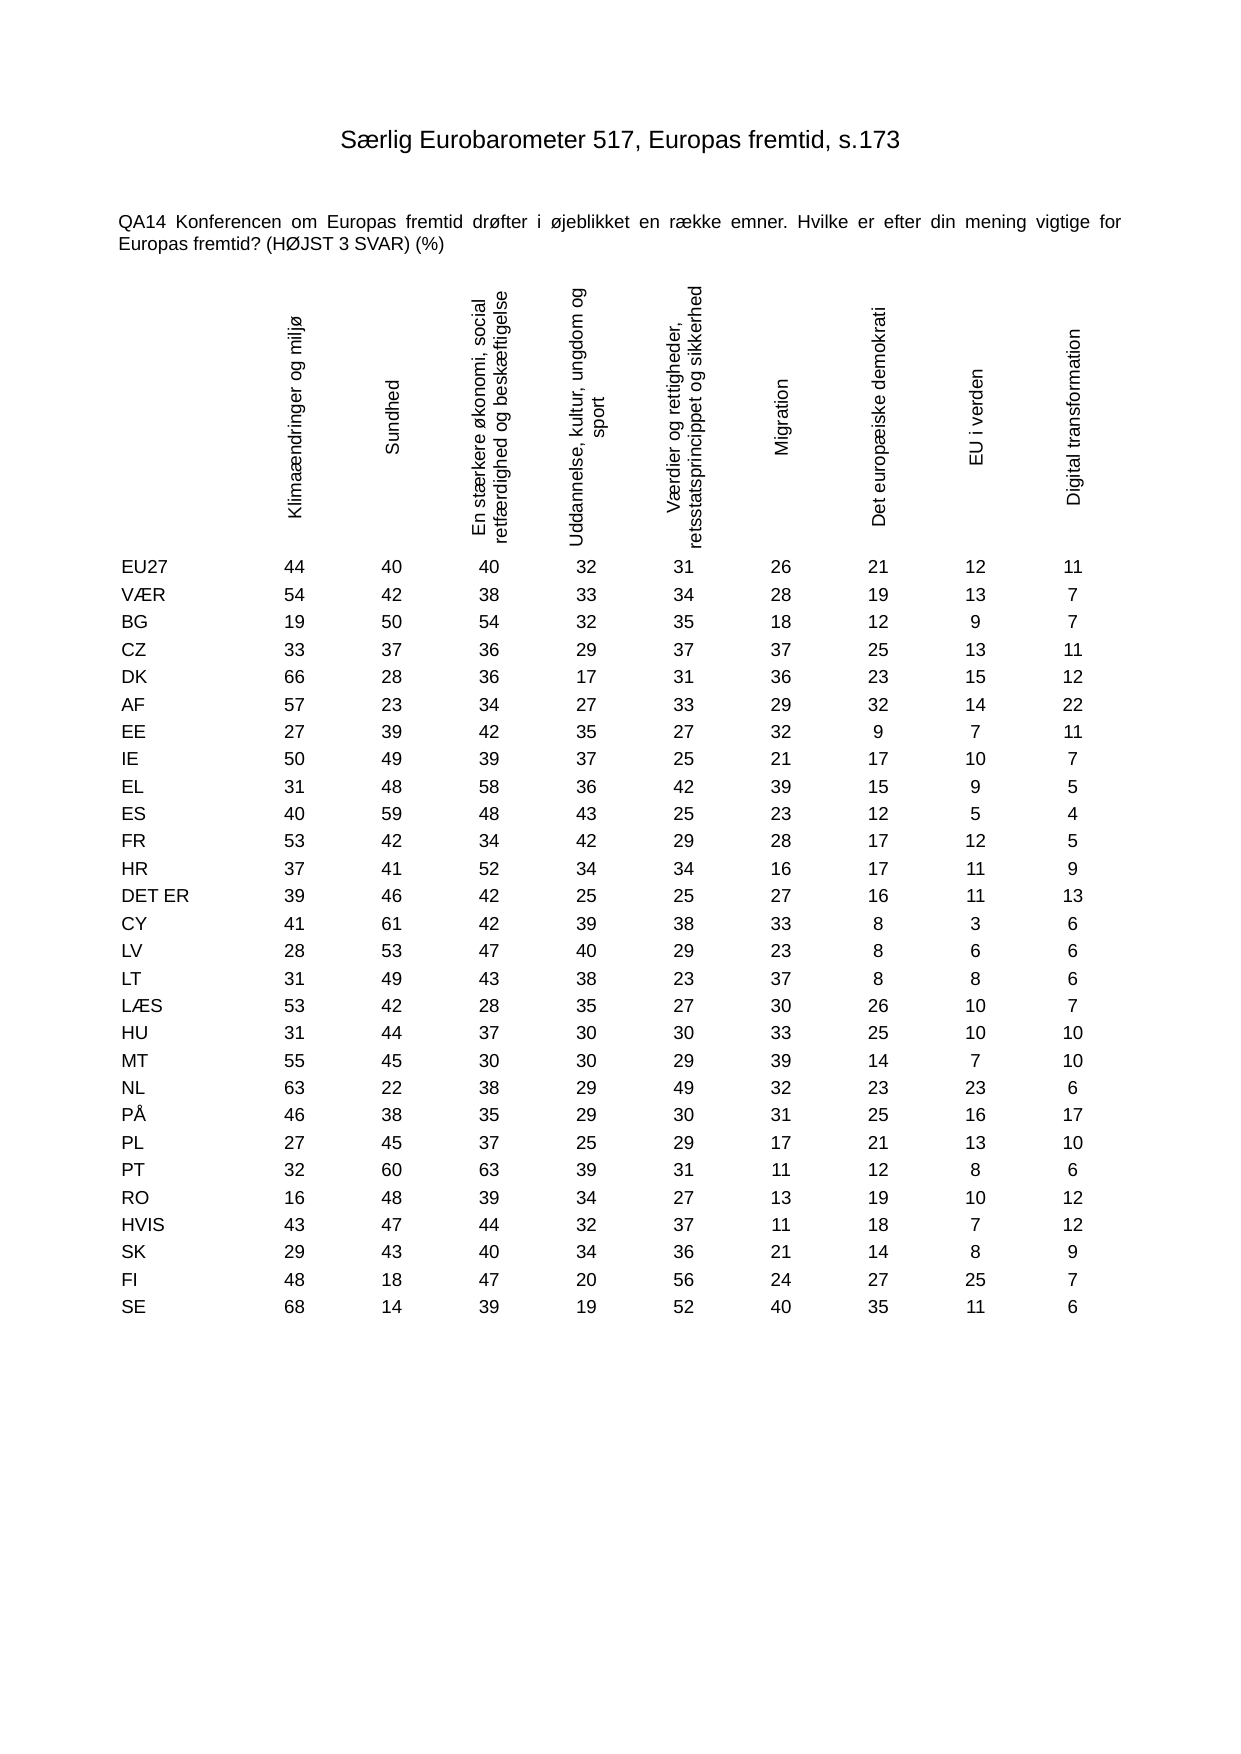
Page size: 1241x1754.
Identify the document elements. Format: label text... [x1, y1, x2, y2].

table_cell 29 [538, 636, 635, 663]
table_cell 29 [635, 937, 732, 964]
table_cell 33 [732, 1019, 829, 1047]
table_cell 40 [732, 1293, 829, 1321]
table_cell 30 [635, 1019, 732, 1047]
table_cell 25 [538, 1129, 635, 1156]
table_cell 41 [246, 910, 343, 937]
table_cell 42 [440, 910, 538, 937]
table_cell 7 [1024, 1266, 1121, 1293]
table_cell 21 [732, 745, 829, 773]
table_cell 25 [635, 745, 732, 773]
table_cell 39 [538, 910, 635, 937]
table_cell 6 [1024, 910, 1121, 937]
table_cell 6 [1024, 937, 1121, 964]
table_cell 28 [440, 992, 538, 1019]
table_cell 29 [635, 828, 732, 855]
table_cell 34 [635, 855, 732, 882]
table_cell 31 [635, 663, 732, 690]
table_cell 21 [732, 1238, 829, 1266]
table_cell 33 [538, 581, 635, 608]
table_cell 42 [343, 581, 440, 608]
table_cell 37 [635, 636, 732, 663]
table_cell 14 [830, 1047, 927, 1074]
table_header En stærkere økonomi, social retfærdighed og beskæftigelse [440, 282, 538, 553]
table_cell 14 [927, 690, 1024, 718]
table_cell 9 [927, 608, 1024, 636]
table_cell 39 [538, 1156, 635, 1183]
table_cell 31 [635, 1156, 732, 1183]
table_cell 49 [343, 745, 440, 773]
table_header Sundhed [343, 282, 440, 553]
table_cell 11 [1024, 718, 1121, 745]
table_cell 52 [635, 1293, 732, 1321]
table_cell 34 [440, 690, 538, 718]
table_cell 40 [440, 554, 538, 581]
table_cell 39 [440, 1293, 538, 1321]
table_cell 15 [830, 773, 927, 800]
table_cell 11 [927, 855, 1024, 882]
table_cell 7 [1024, 581, 1121, 608]
table_cell 34 [538, 855, 635, 882]
table_cell EL [118, 773, 246, 800]
table_cell 16 [732, 855, 829, 882]
table_cell 14 [830, 1238, 927, 1266]
table_cell 32 [538, 554, 635, 581]
table_cell 35 [440, 1101, 538, 1129]
table_cell 61 [343, 910, 440, 937]
table_cell 6 [927, 937, 1024, 964]
table_cell ES [118, 800, 246, 827]
table_cell EE [118, 718, 246, 745]
table_cell VÆR [118, 581, 246, 608]
table_cell 12 [1024, 1184, 1121, 1211]
table_cell 40 [343, 554, 440, 581]
table_cell 50 [343, 608, 440, 636]
table_cell 40 [440, 1238, 538, 1266]
table_cell 27 [635, 718, 732, 745]
table_cell 20 [538, 1266, 635, 1293]
table_cell 17 [538, 663, 635, 690]
table_cell 30 [440, 1047, 538, 1074]
table_cell NL [118, 1074, 246, 1101]
table_cell HU [118, 1019, 246, 1047]
table_cell 11 [1024, 554, 1121, 581]
table_cell 11 [1024, 636, 1121, 663]
table_cell 47 [343, 1211, 440, 1238]
table_cell 23 [927, 1074, 1024, 1101]
table_cell 39 [732, 1047, 829, 1074]
table_cell 7 [1024, 608, 1121, 636]
table_cell 37 [343, 636, 440, 663]
table_cell 17 [830, 745, 927, 773]
table_cell 9 [830, 718, 927, 745]
table_cell 31 [246, 773, 343, 800]
table_cell 32 [538, 608, 635, 636]
table_cell 56 [635, 1266, 732, 1293]
table_cell 6 [1024, 964, 1121, 992]
table_cell 22 [343, 1074, 440, 1101]
table_cell 42 [538, 828, 635, 855]
table_header EU i verden [927, 282, 1024, 553]
table_cell 32 [246, 1156, 343, 1183]
table_cell PT [118, 1156, 246, 1183]
table_cell 28 [732, 828, 829, 855]
table_cell LV [118, 937, 246, 964]
table_cell 39 [246, 882, 343, 909]
table_cell 12 [830, 800, 927, 827]
table_cell 49 [635, 1074, 732, 1101]
table_cell 40 [246, 800, 343, 827]
table_cell 32 [732, 1074, 829, 1101]
table_cell 10 [927, 992, 1024, 1019]
table_cell 8 [927, 964, 1024, 992]
table_cell 29 [635, 1047, 732, 1074]
table_cell 48 [246, 1266, 343, 1293]
table_cell 47 [440, 1266, 538, 1293]
table_header [118, 282, 246, 553]
table_cell 39 [440, 745, 538, 773]
table_cell 55 [246, 1047, 343, 1074]
table_cell 19 [830, 581, 927, 608]
table_cell 12 [927, 554, 1024, 581]
table_cell 13 [732, 1184, 829, 1211]
table_cell 37 [440, 1129, 538, 1156]
table_cell 17 [830, 855, 927, 882]
table_cell 27 [732, 882, 829, 909]
table_cell 24 [732, 1266, 829, 1293]
table_cell 5 [1024, 773, 1121, 800]
table_cell MT [118, 1047, 246, 1074]
table_cell 30 [538, 1047, 635, 1074]
table_cell PÅ [118, 1101, 246, 1129]
table_cell 46 [246, 1101, 343, 1129]
table_cell 17 [732, 1129, 829, 1156]
table_cell 18 [830, 1211, 927, 1238]
table_cell 42 [635, 773, 732, 800]
table_cell PL [118, 1129, 246, 1156]
table_cell 52 [440, 855, 538, 882]
table_cell 9 [927, 773, 1024, 800]
table_cell 27 [246, 1129, 343, 1156]
table_cell 35 [538, 718, 635, 745]
table_cell 21 [830, 554, 927, 581]
table_cell 16 [830, 882, 927, 909]
table_cell 19 [246, 608, 343, 636]
table_cell 59 [343, 800, 440, 827]
table_cell 33 [732, 910, 829, 937]
table_cell 42 [440, 718, 538, 745]
table_cell 37 [440, 1019, 538, 1047]
table_cell 19 [830, 1184, 927, 1211]
table_cell 34 [440, 828, 538, 855]
table_cell 36 [635, 1238, 732, 1266]
table_cell 27 [538, 690, 635, 718]
table_cell 11 [732, 1156, 829, 1183]
table_cell 37 [732, 636, 829, 663]
table_cell 12 [927, 828, 1024, 855]
table_cell 30 [538, 1019, 635, 1047]
table_cell 33 [246, 636, 343, 663]
table_cell 58 [440, 773, 538, 800]
table_cell 36 [732, 663, 829, 690]
table_cell 21 [830, 1129, 927, 1156]
table_cell 12 [1024, 1211, 1121, 1238]
table_cell 13 [927, 1129, 1024, 1156]
table_cell 4 [1024, 800, 1121, 827]
table_cell 7 [927, 1211, 1024, 1238]
table_cell 23 [732, 800, 829, 827]
text QA14 Konferencen om Europas fremtid drøfter i øjeblikket en række emner. Hvilke er efter din mening vigtige for Europas fremtid? (HØJST 3 SVAR) (%) [118, 211, 1122, 254]
table_cell 53 [246, 828, 343, 855]
table_cell 29 [732, 690, 829, 718]
table_cell 43 [440, 964, 538, 992]
table_cell CY [118, 910, 246, 937]
table_cell 63 [440, 1156, 538, 1183]
table_cell 35 [830, 1293, 927, 1321]
table_cell 31 [246, 964, 343, 992]
table_cell 27 [635, 992, 732, 1019]
table_cell 13 [1024, 882, 1121, 909]
table_cell 44 [440, 1211, 538, 1238]
table_cell 46 [343, 882, 440, 909]
table_cell 30 [732, 992, 829, 1019]
table_cell LÆS [118, 992, 246, 1019]
table_cell 33 [635, 690, 732, 718]
table_cell 54 [246, 581, 343, 608]
table_cell 39 [440, 1184, 538, 1211]
table_cell 39 [732, 773, 829, 800]
table_cell 31 [732, 1101, 829, 1129]
table_cell 12 [830, 608, 927, 636]
table_cell 22 [1024, 690, 1121, 718]
table_cell AF [118, 690, 246, 718]
table_cell 32 [732, 718, 829, 745]
table_cell 6 [1024, 1293, 1121, 1321]
table_cell 36 [538, 773, 635, 800]
table_cell 18 [343, 1266, 440, 1293]
table_cell 23 [635, 964, 732, 992]
table_cell 7 [927, 1047, 1024, 1074]
table_cell 63 [246, 1074, 343, 1101]
table_cell 42 [440, 882, 538, 909]
table_cell SE [118, 1293, 246, 1321]
table_cell 31 [635, 554, 732, 581]
table_cell 12 [1024, 663, 1121, 690]
table_cell 30 [635, 1101, 732, 1129]
table_cell 60 [343, 1156, 440, 1183]
table_cell 10 [1024, 1129, 1121, 1156]
table_cell 19 [538, 1293, 635, 1321]
table_cell 23 [732, 937, 829, 964]
table_cell 54 [440, 608, 538, 636]
table_cell 38 [343, 1101, 440, 1129]
table_cell 9 [1024, 1238, 1121, 1266]
table_cell 23 [830, 663, 927, 690]
table_cell 35 [538, 992, 635, 1019]
table_cell 28 [343, 663, 440, 690]
table_cell 38 [635, 910, 732, 937]
table_cell 7 [927, 718, 1024, 745]
table_header Det europæiske demokrati [830, 282, 927, 553]
table_cell 29 [538, 1101, 635, 1129]
table_cell 10 [927, 1019, 1024, 1047]
table_cell 37 [538, 745, 635, 773]
table_header Værdier og rettigheder, retsstatsprincippet og sikkerhed [635, 282, 732, 553]
table_cell 8 [830, 937, 927, 964]
table_cell 37 [246, 855, 343, 882]
table_cell 38 [538, 964, 635, 992]
table_cell FR [118, 828, 246, 855]
table_header Digital transformation [1024, 282, 1121, 553]
table_cell 11 [927, 882, 1024, 909]
table_header Uddannelse, kultur, ungdom og sport [538, 282, 635, 553]
table_cell 31 [246, 1019, 343, 1047]
table_cell 38 [440, 1074, 538, 1101]
table_cell 32 [538, 1211, 635, 1238]
table_cell 25 [538, 882, 635, 909]
table_cell 10 [1024, 1047, 1121, 1074]
table_cell 42 [343, 992, 440, 1019]
table_cell 11 [732, 1211, 829, 1238]
table_cell 43 [343, 1238, 440, 1266]
table_cell 27 [246, 718, 343, 745]
table_header Migration [732, 282, 829, 553]
table_cell 36 [440, 636, 538, 663]
table_cell 8 [830, 964, 927, 992]
table_cell 10 [927, 1184, 1024, 1211]
table_cell 23 [343, 690, 440, 718]
table_cell 6 [1024, 1156, 1121, 1183]
table_cell 14 [343, 1293, 440, 1321]
table_header Klimaændringer og miljø [246, 282, 343, 553]
table_cell 48 [343, 773, 440, 800]
table_cell 17 [830, 828, 927, 855]
table_cell 38 [440, 581, 538, 608]
table_cell 35 [635, 608, 732, 636]
table_cell 48 [440, 800, 538, 827]
table_cell 34 [538, 1238, 635, 1266]
table_cell 23 [830, 1074, 927, 1101]
table_cell 5 [1024, 828, 1121, 855]
table_cell 50 [246, 745, 343, 773]
table_cell 68 [246, 1293, 343, 1321]
table_cell 45 [343, 1047, 440, 1074]
table_cell 37 [635, 1211, 732, 1238]
table_cell 44 [343, 1019, 440, 1047]
table_cell 66 [246, 663, 343, 690]
table_cell 9 [1024, 855, 1121, 882]
table_cell 34 [538, 1184, 635, 1211]
table_cell 29 [538, 1074, 635, 1101]
table_cell 48 [343, 1184, 440, 1211]
table_cell 7 [1024, 745, 1121, 773]
table_cell 11 [927, 1293, 1024, 1321]
table_cell 25 [830, 1101, 927, 1129]
table_cell 49 [343, 964, 440, 992]
table_cell 29 [635, 1129, 732, 1156]
table_cell 53 [246, 992, 343, 1019]
table_cell 15 [927, 663, 1024, 690]
table_cell BG [118, 608, 246, 636]
table_cell 29 [246, 1238, 343, 1266]
table_cell 27 [830, 1266, 927, 1293]
table_cell 12 [830, 1156, 927, 1183]
table_cell 13 [927, 636, 1024, 663]
table_cell 43 [246, 1211, 343, 1238]
table_cell 26 [830, 992, 927, 1019]
table_cell 27 [635, 1184, 732, 1211]
table_cell 25 [635, 882, 732, 909]
table_cell 16 [927, 1101, 1024, 1129]
table_cell DET ER [118, 882, 246, 909]
table_cell 28 [246, 937, 343, 964]
table_cell 42 [343, 828, 440, 855]
table_cell 40 [538, 937, 635, 964]
table_cell 8 [927, 1238, 1024, 1266]
table_cell HR [118, 855, 246, 882]
table_cell 7 [1024, 992, 1121, 1019]
table_cell 3 [927, 910, 1024, 937]
table_cell 25 [927, 1266, 1024, 1293]
table_cell FI [118, 1266, 246, 1293]
table_cell 5 [927, 800, 1024, 827]
table_cell 25 [830, 636, 927, 663]
table_cell 25 [830, 1019, 927, 1047]
table_cell 28 [732, 581, 829, 608]
table_cell DK [118, 663, 246, 690]
table_cell RO [118, 1184, 246, 1211]
table_cell HVIS [118, 1211, 246, 1238]
table_cell 26 [732, 554, 829, 581]
table_cell 45 [343, 1129, 440, 1156]
table_cell 10 [927, 745, 1024, 773]
table_cell SK [118, 1238, 246, 1266]
table_cell 6 [1024, 1074, 1121, 1101]
table_cell EU27 [118, 554, 246, 581]
table_cell 44 [246, 554, 343, 581]
table_cell 25 [635, 800, 732, 827]
table_cell 16 [246, 1184, 343, 1211]
table_cell 8 [927, 1156, 1024, 1183]
table_cell 18 [732, 608, 829, 636]
table_cell 43 [538, 800, 635, 827]
table_cell 47 [440, 937, 538, 964]
table_cell 41 [343, 855, 440, 882]
table_cell 39 [343, 718, 440, 745]
table_cell 53 [343, 937, 440, 964]
table_cell 17 [1024, 1101, 1121, 1129]
table_cell 36 [440, 663, 538, 690]
table_cell 8 [830, 910, 927, 937]
table_cell 10 [1024, 1019, 1121, 1047]
table_cell IE [118, 745, 246, 773]
table_cell 57 [246, 690, 343, 718]
table_cell 32 [830, 690, 927, 718]
table_cell CZ [118, 636, 246, 663]
table_cell 13 [927, 581, 1024, 608]
table_cell LT [118, 964, 246, 992]
table_cell 37 [732, 964, 829, 992]
table_cell 34 [635, 581, 732, 608]
